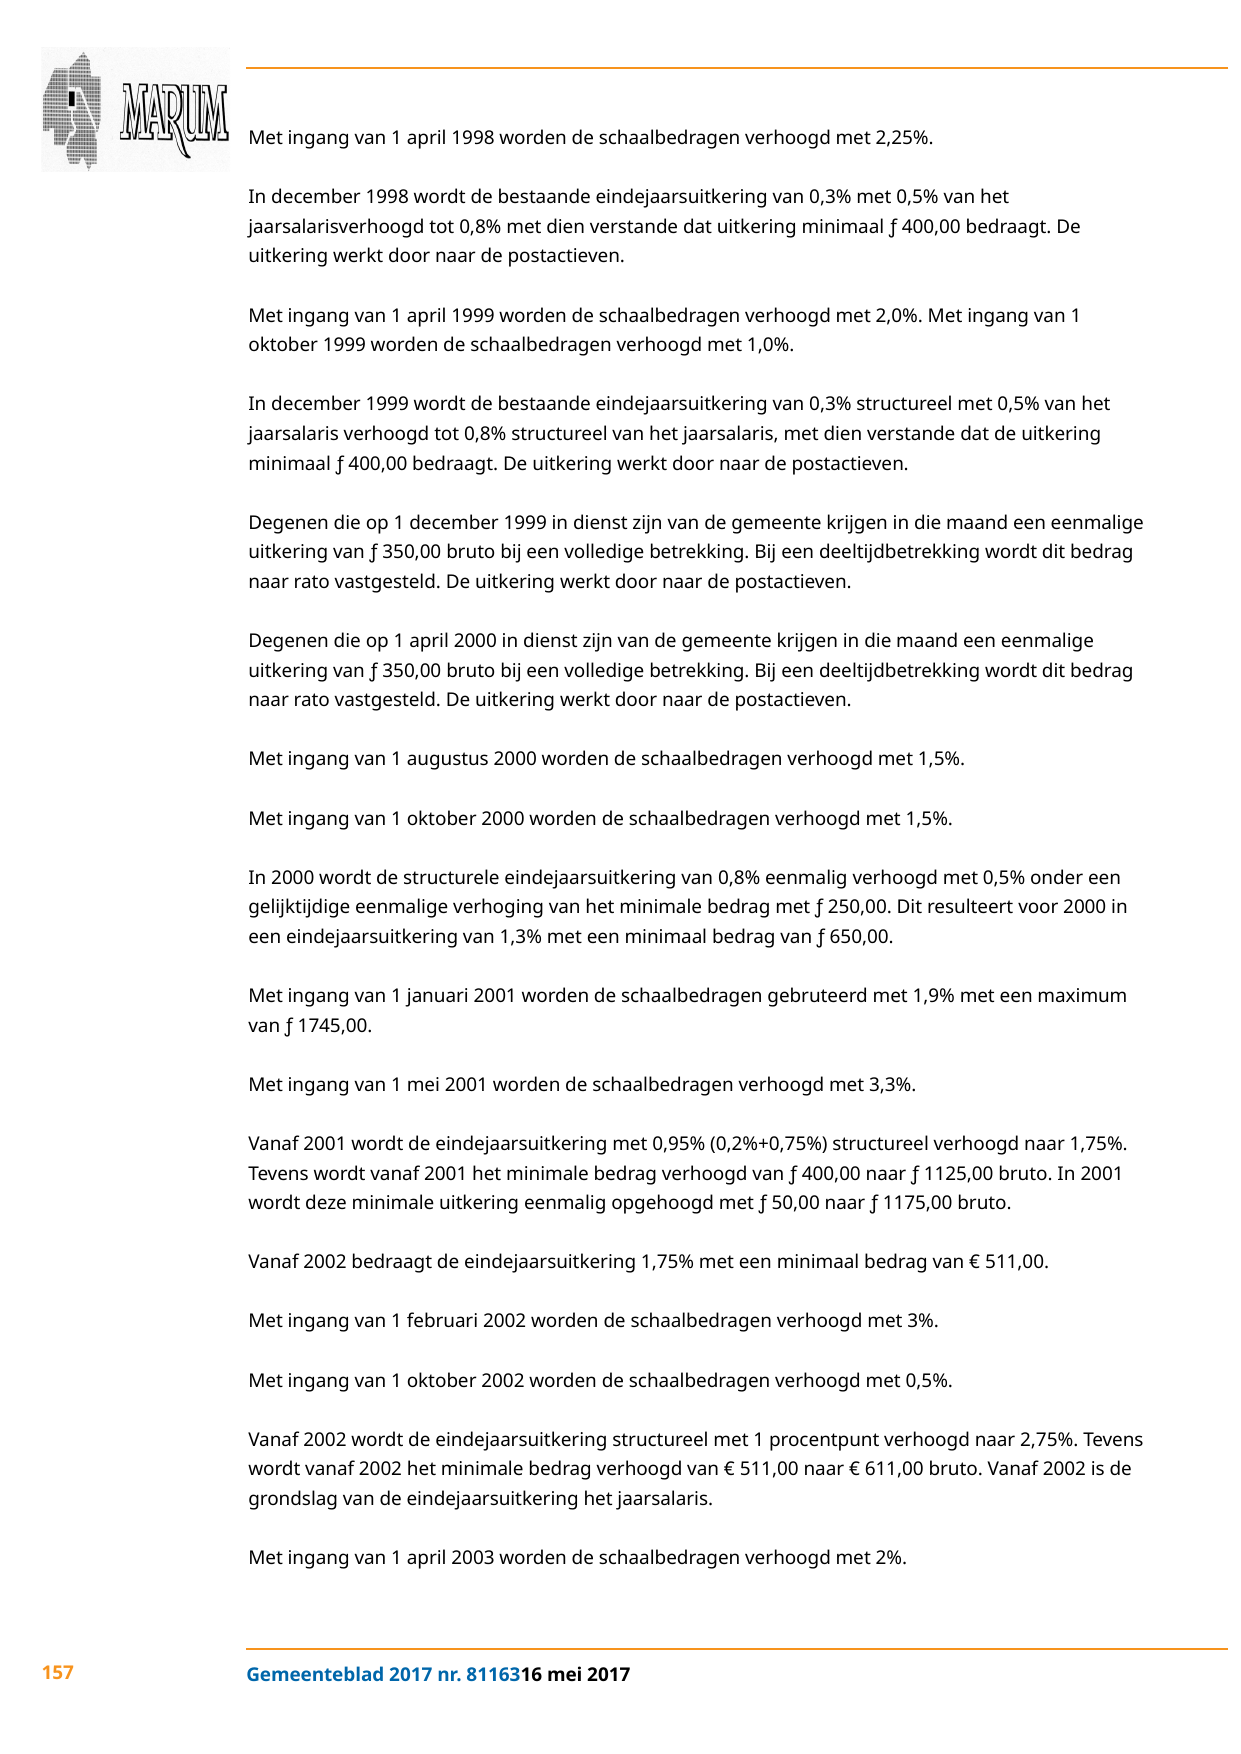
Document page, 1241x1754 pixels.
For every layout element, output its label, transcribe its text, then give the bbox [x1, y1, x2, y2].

text Met ingang van 1 april 2003 worden de schaalbedragen verhoogd met 2%. [248, 1544, 1152, 1570]
text Met ingang van 1 februari 2002 worden de schaalbedragen verhoogd met 3%. [248, 1308, 1152, 1333]
text Met ingang van 1 april 1999 worden de schaalbedragen verhoogd met 2,0%. Met ingang van 1 oktober 1999 worden de schaalbedragen verhoogd met 1,0%. [248, 302, 1152, 357]
text Met ingang van 1 oktober 2000 worden de schaalbedragen verhoogd met 1,5%. [248, 805, 1152, 831]
text Vanaf 2002 bedraagt de eindejaarsuitkering 1,75% met een minimaal bedrag van € 511,00. [248, 1248, 1152, 1274]
text Degenen die op 1 december 1999 in dienst zijn van de gemeente krijgen in die maand een eenmalige uitkering van ƒ 350,00 bruto bij een volledige betrekking. Bij een deeltijdbetrekking wordt dit bedrag naar rato vastgesteld. De uitkering werkt door naar de postactieven. [248, 509, 1152, 594]
text Met ingang van 1 mei 2001 worden de schaalbedragen verhoogd met 3,3%. [248, 1071, 1152, 1097]
text Vanaf 2002 wordt de eindejaarsuitkering structureel met 1 procentpunt verhoogd naar 2,75%. Tevens wordt vanaf 2002 het minimale bedrag verhoogd van € 511,00 naar € 611,00 bruto. Vanaf 2002 is de grondslag van de eindejaarsuitkering het jaarsalaris. [248, 1426, 1152, 1511]
picture [41, 47, 231, 172]
text Degenen die op 1 april 2000 in dienst zijn van de gemeente krijgen in die maand een eenmalige uitkering van ƒ 350,00 bruto bij een volledige betrekking. Bij een deeltijdbetrekking wordt dit bedrag naar rato vastgesteld. De uitkering werkt door naar de postactieven. [248, 627, 1152, 712]
text Met ingang van 1 april 1998 worden de schaalbedragen verhoogd met 2,25%. [248, 124, 1152, 150]
text In december 1998 wordt de bestaande eindejaarsuitkering van 0,3% met 0,5% van het jaarsalarisverhoogd tot 0,8% met dien verstande dat uitkering minimaal ƒ 400,00 bedraagt. De uitkering werkt door naar de postactieven. [248, 183, 1152, 268]
text Vanaf 2001 wordt de eindejaarsuitkering met 0,95% (0,2%+0,75%) structureel verhoogd naar 1,75%. Tevens wordt vanaf 2001 het minimale bedrag verhoogd van ƒ 400,00 naar ƒ 1125,00 bruto. In 2001 wordt deze minimale uitkering eenmalig opgehoogd met ƒ 50,00 naar ƒ 1175,00 bruto. [248, 1130, 1152, 1215]
text In december 1999 wordt de bestaande eindejaarsuitkering van 0,3% structureel met 0,5% van het jaarsalaris verhoogd tot 0,8% structureel van het jaarsalaris, met dien verstande dat de uitkering minimaal ƒ 400,00 bedraagt. De uitkering werkt door naar de postactieven. [248, 391, 1152, 476]
text Met ingang van 1 oktober 2002 worden de schaalbedragen verhoogd met 0,5%. [248, 1367, 1152, 1393]
text In 2000 wordt de structurele eindejaarsuitkering van 0,8% eenmalig verhoogd met 0,5% onder een gelijktijdige eenmalige verhoging van het minimale bedrag met ƒ 250,00. Dit resulteert voor 2000 in een eindejaarsuitkering van 1,3% met een minimaal bedrag van ƒ 650,00. [248, 864, 1152, 949]
text Met ingang van 1 januari 2001 worden de schaalbedragen gebruteerd met 1,9% met een maximum van ƒ 1745,00. [248, 982, 1152, 1038]
text Met ingang van 1 augustus 2000 worden de schaalbedragen verhoogd met 1,5%. [248, 746, 1152, 771]
